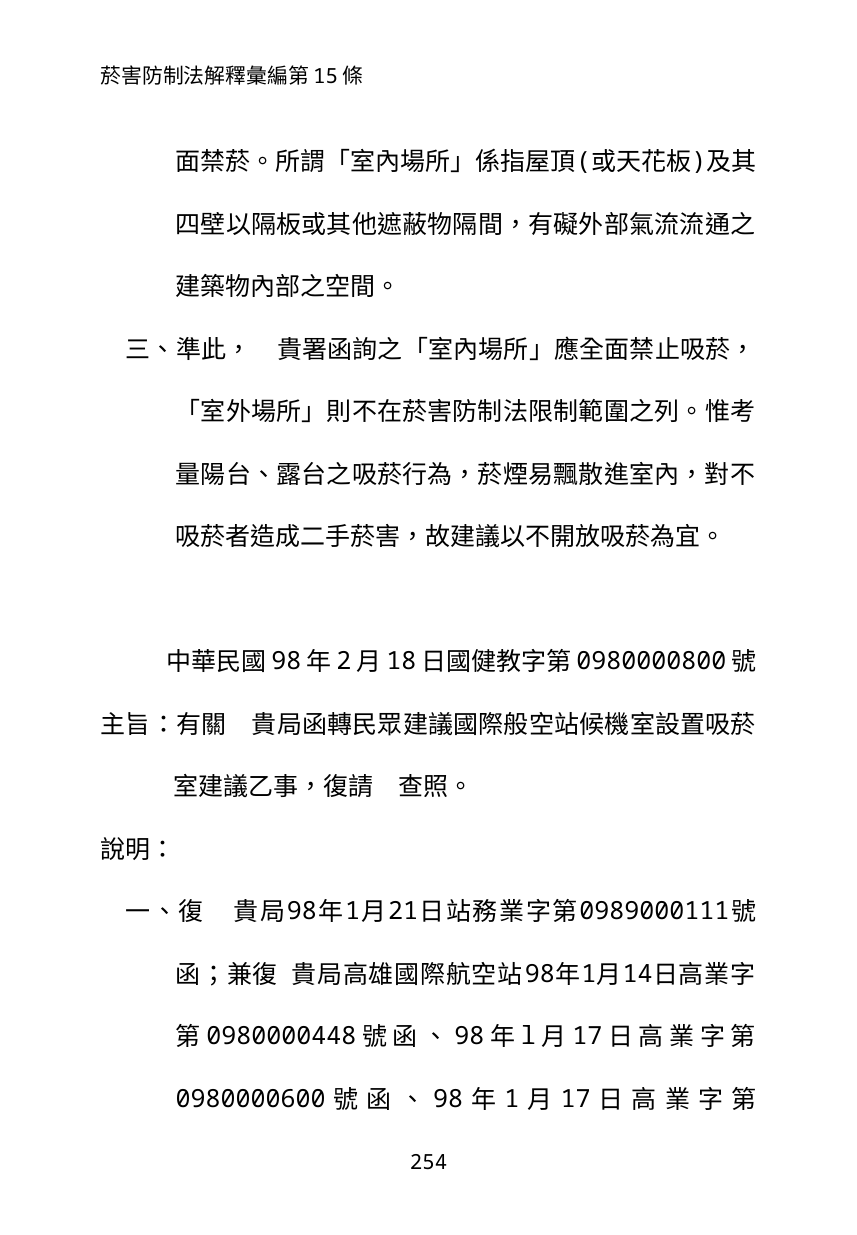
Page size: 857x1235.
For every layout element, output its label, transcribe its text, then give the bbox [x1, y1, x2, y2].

list 中華民國98年2月18日國健教字第0980000800號 [100, 618, 756, 681]
list 三、準此， 貴署函詢之「室內場所」應全面禁止吸菸，「室外場所」則不在菸害防制法限制範圍之列。惟考量陽台、露台之吸菸行為，菸煙易飄散進室內，對不吸菸者造成二手菸害，故建議以不開放吸菸為宜。 [125, 306, 756, 556]
list 說明： [100, 806, 756, 868]
list 主旨：有關 貴局函轉民眾建議國際般空站候機室設置吸菸室建議乙事，復請 查照。 [100, 681, 756, 806]
list 面禁菸。所謂「室內場所」係指屋頂(或天花板)及其四壁以隔板或其他遮蔽物隔間，有礙外部氣流流通之建築物內部之空間。 [125, 118, 756, 306]
list 一、復 貴局98年1月21日站務業字第0989000111號函；兼復 貴局高雄國際航空站98年1月14日高業字第0980000448號函、98年l月17日高業字第0980000600號函、98年1月17日高業字第 [125, 868, 756, 1118]
